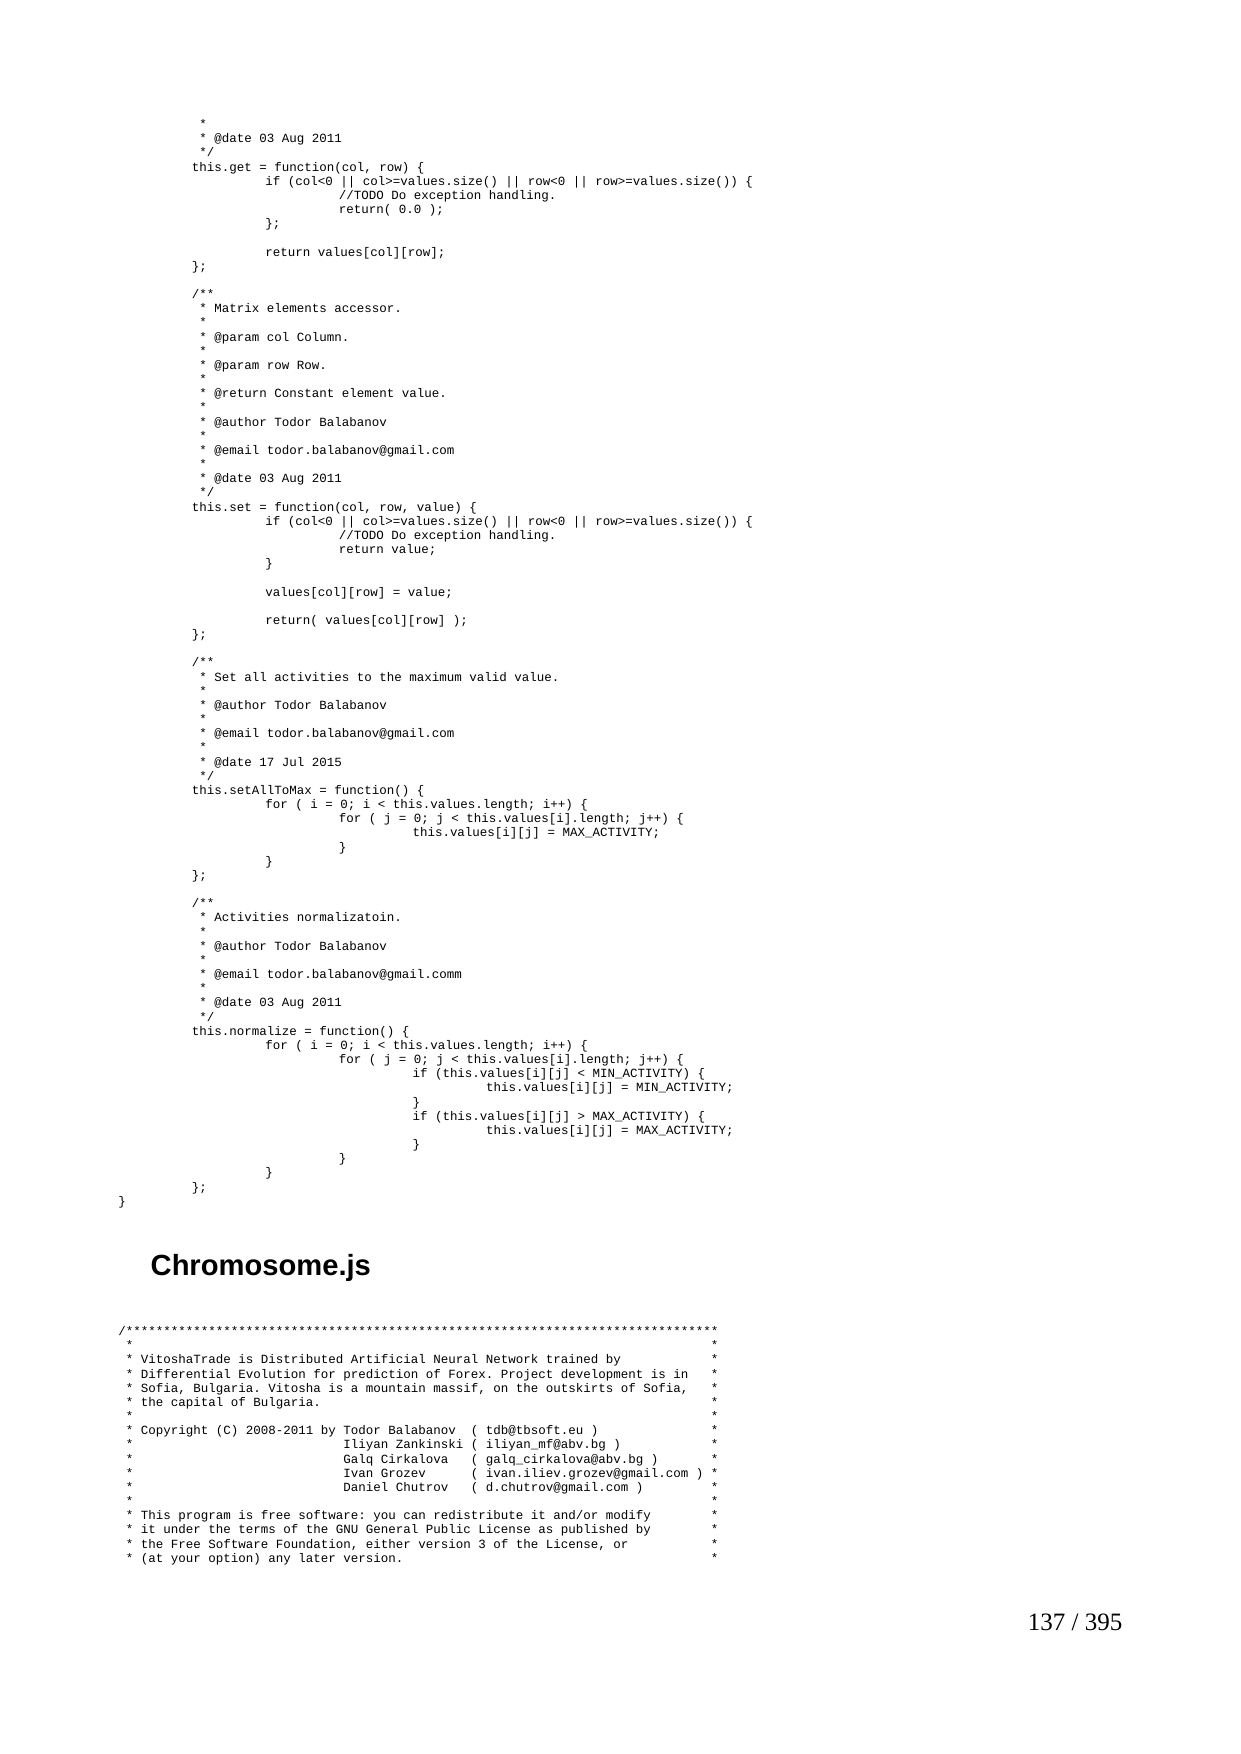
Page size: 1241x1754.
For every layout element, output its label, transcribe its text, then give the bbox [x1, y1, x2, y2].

text * the Free Software Foundation, either version 3 of the License, or * [118, 1538, 1122, 1552]
text for ( j = 0; j < this.values[i].length; j++) { [118, 1053, 1122, 1067]
text * [118, 430, 1122, 444]
text }; [118, 217, 1122, 231]
text }; [118, 1181, 1122, 1195]
text */ [118, 486, 1122, 501]
text * @author Todor Balabanov [118, 416, 1122, 430]
text } [118, 1138, 1122, 1152]
text * @date 17 Jul 2015 [118, 756, 1122, 770]
text * @email todor.balabanov@gmail.comm [118, 968, 1122, 982]
text * Copyright (C) 2008-2011 by Todor Balabanov ( tdb@tbsoft.eu ) * [118, 1424, 1122, 1438]
text if (col<0 || col>=values.size() || row<0 || row>=values.size()) { [118, 175, 1122, 189]
text * [118, 713, 1122, 727]
text * * [118, 1410, 1122, 1424]
text * @author Todor Balabanov [118, 699, 1122, 713]
text this.values[i][j] = MAX_ACTIVITY; [118, 826, 1122, 841]
text */ [118, 146, 1122, 161]
text * [118, 316, 1122, 331]
text } [118, 1152, 1122, 1166]
text * This program is free software: you can redistribute it and/or modify * [118, 1509, 1122, 1523]
text this.setAllToMax = function() { [118, 784, 1122, 798]
text for ( j = 0; j < this.values[i].length; j++) { [118, 812, 1122, 826]
text * [118, 685, 1122, 699]
text */ [118, 770, 1122, 784]
text } [118, 1166, 1122, 1181]
text for ( i = 0; i < this.values.length; i++) { [118, 798, 1122, 812]
subtitle Chromosome.js [118, 1248, 1122, 1282]
text * Activities normalizatoin. [118, 911, 1122, 926]
text * @date 03 Aug 2011 [118, 996, 1122, 1011]
text return( values[col][row] ); [118, 614, 1122, 628]
text * Sofia, Bulgaria. Vitosha is a mountain massif, on the outskirts of Sofia, * [118, 1382, 1122, 1396]
text this.get = function(col, row) { [118, 161, 1122, 175]
text * [118, 458, 1122, 472]
text for ( i = 0; i < this.values.length; i++) { [118, 1039, 1122, 1053]
text * @date 03 Aug 2011 [118, 472, 1122, 486]
text * [118, 982, 1122, 996]
text } [118, 841, 1122, 855]
text values[col][row] = value; [118, 586, 1122, 600]
text /******************************************************************************* [118, 1325, 1122, 1339]
text * Iliyan Zankinski ( iliyan_mf@abv.bg ) * [118, 1438, 1122, 1453]
text * @date 03 Aug 2011 [118, 132, 1122, 146]
text * @email todor.balabanov@gmail.com [118, 444, 1122, 458]
text /** [118, 897, 1122, 911]
text * Differential Evolution for prediction of Forex. Project development is in * [118, 1368, 1122, 1382]
text * Matrix elements accessor. [118, 302, 1122, 316]
text * Galq Cirkalova ( galq_cirkalova@abv.bg ) * [118, 1453, 1122, 1467]
text * @param col Column. [118, 331, 1122, 345]
text this.values[i][j] = MAX_ACTIVITY; [118, 1124, 1122, 1138]
text /** [118, 288, 1122, 302]
text * * [118, 1495, 1122, 1509]
text * [118, 741, 1122, 756]
text if (this.values[i][j] > MAX_ACTIVITY) { [118, 1110, 1122, 1124]
text * VitoshaTrade is Distributed Artificial Neural Network trained by * [118, 1353, 1122, 1368]
text /** [118, 656, 1122, 671]
text this.set = function(col, row, value) { [118, 501, 1122, 515]
text } [118, 855, 1122, 869]
text } [118, 557, 1122, 571]
text this.normalize = function() { [118, 1025, 1122, 1039]
text * [118, 118, 1122, 132]
text }; [118, 869, 1122, 883]
text * [118, 345, 1122, 359]
text this.values[i][j] = MIN_ACTIVITY; [118, 1081, 1122, 1096]
text * [118, 373, 1122, 387]
text }; [118, 628, 1122, 642]
text if (this.values[i][j] < MIN_ACTIVITY) { [118, 1067, 1122, 1081]
text } [118, 1195, 1122, 1209]
text * it under the terms of the GNU General Public License as published by * [118, 1523, 1122, 1538]
text * @return Constant element value. [118, 387, 1122, 401]
text return value; [118, 543, 1122, 557]
text * Ivan Grozev ( ivan.iliev.grozev@gmail.com ) * [118, 1467, 1122, 1481]
text return( 0.0 ); [118, 203, 1122, 217]
text * @email todor.balabanov@gmail.com [118, 727, 1122, 741]
text }; [118, 260, 1122, 274]
text * the capital of Bulgaria. * [118, 1396, 1122, 1410]
text */ [118, 1011, 1122, 1025]
text * Daniel Chutrov ( d.chutrov@gmail.com ) * [118, 1481, 1122, 1495]
text * @param row Row. [118, 359, 1122, 373]
text * (at your option) any later version. * [118, 1552, 1122, 1566]
text * [118, 401, 1122, 416]
text * [118, 926, 1122, 940]
text } [118, 1096, 1122, 1110]
text //TODO Do exception handling. [118, 529, 1122, 543]
text return values[col][row]; [118, 246, 1122, 260]
text //TODO Do exception handling. [118, 189, 1122, 203]
text if (col<0 || col>=values.size() || row<0 || row>=values.size()) { [118, 515, 1122, 529]
text * * [118, 1339, 1122, 1353]
text * @author Todor Balabanov [118, 940, 1122, 954]
text * [118, 954, 1122, 968]
text * Set all activities to the maximum valid value. [118, 671, 1122, 685]
